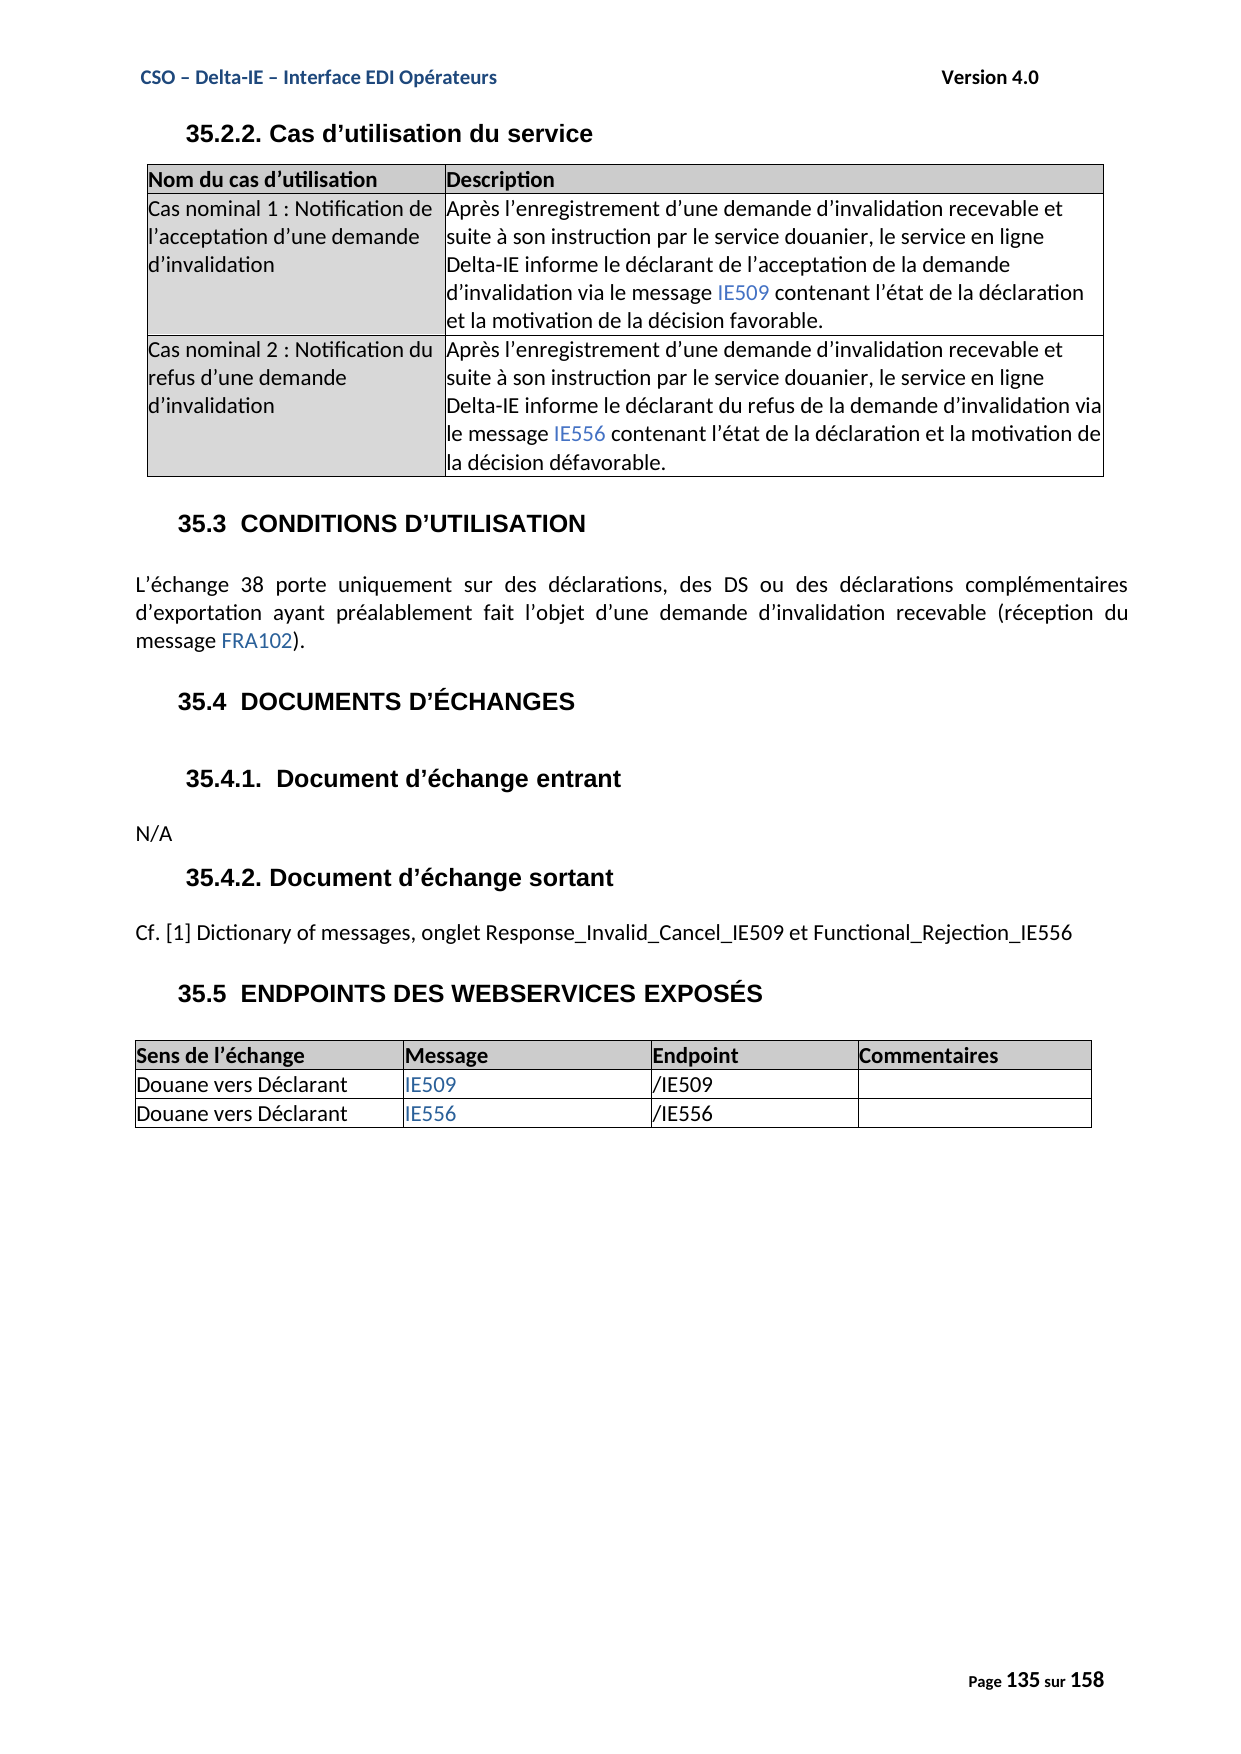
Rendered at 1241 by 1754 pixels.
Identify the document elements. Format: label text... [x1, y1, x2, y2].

table_header Endpoint [652, 1041, 858, 1069]
text Cf. [1] Dictionary of messages, onglet Response_Invalid_Cancel_IE509 et Functional_Rejection_IE556 [135, 918, 1130, 946]
subtitle DOCUMENTS D’ÉCHANGES [171, 687, 1130, 716]
table_header Message [404, 1041, 651, 1069]
table_header Sens de l’échange [136, 1041, 403, 1069]
table_cell /IE509 [652, 1070, 858, 1098]
subtitle CONDITIONS D’UTILISATION [171, 509, 1130, 538]
table_cell Cas nominal 1 : Notification de l’acceptation d’une demande d’invalidation [148, 194, 445, 334]
table_header Description [446, 165, 1103, 193]
subtitle Document d’échange sortant [186, 863, 1130, 892]
text N/A [135, 819, 1130, 847]
table_cell Douane vers Déclarant [136, 1070, 403, 1098]
table_cell [859, 1099, 1091, 1127]
table_cell Cas nominal 2 : Notification du refus d’une demande d’invalidation [148, 336, 445, 476]
text L’échange 38 porte uniquement sur des déclarations, des DS ou des déclarations complémentaires d’exportation ayant préalablement fait l’objet d’une demande d’invalidation recevable (réception du message FRA102). [135, 570, 1130, 654]
subtitle Cas d’utilisation du service [186, 119, 1130, 148]
table_cell Après l’enregistrement d’une demande d’invalidation recevable et suite à son instruction par le service douanier, le service en ligne Delta-IE informe le déclarant de l’acceptation de la demande d’invalidation via le message IE509 contenant l’état de la déclaration et la motivation de la décision favorable. [446, 194, 1103, 334]
subtitle Document d’échange entrant [186, 764, 1130, 793]
table_header Commentaires [859, 1041, 1091, 1069]
subtitle ENDPOINTS DES WEBSERVICES EXPOSÉS [171, 979, 1130, 1007]
table_cell IE556 [404, 1099, 651, 1127]
table_cell IE509 [404, 1070, 651, 1098]
table_cell /IE556 [652, 1099, 858, 1127]
table_header Nom du cas d’utilisation [148, 165, 445, 193]
table_cell Après l’enregistrement d’une demande d’invalidation recevable et suite à son instruction par le service douanier, le service en ligne Delta-IE informe le déclarant du refus de la demande d’invalidation via le message IE556 contenant l’état de la déclaration et la motivation de la décision défavorable. [446, 336, 1103, 476]
table_cell [859, 1070, 1091, 1098]
table_cell Douane vers Déclarant [136, 1099, 403, 1127]
